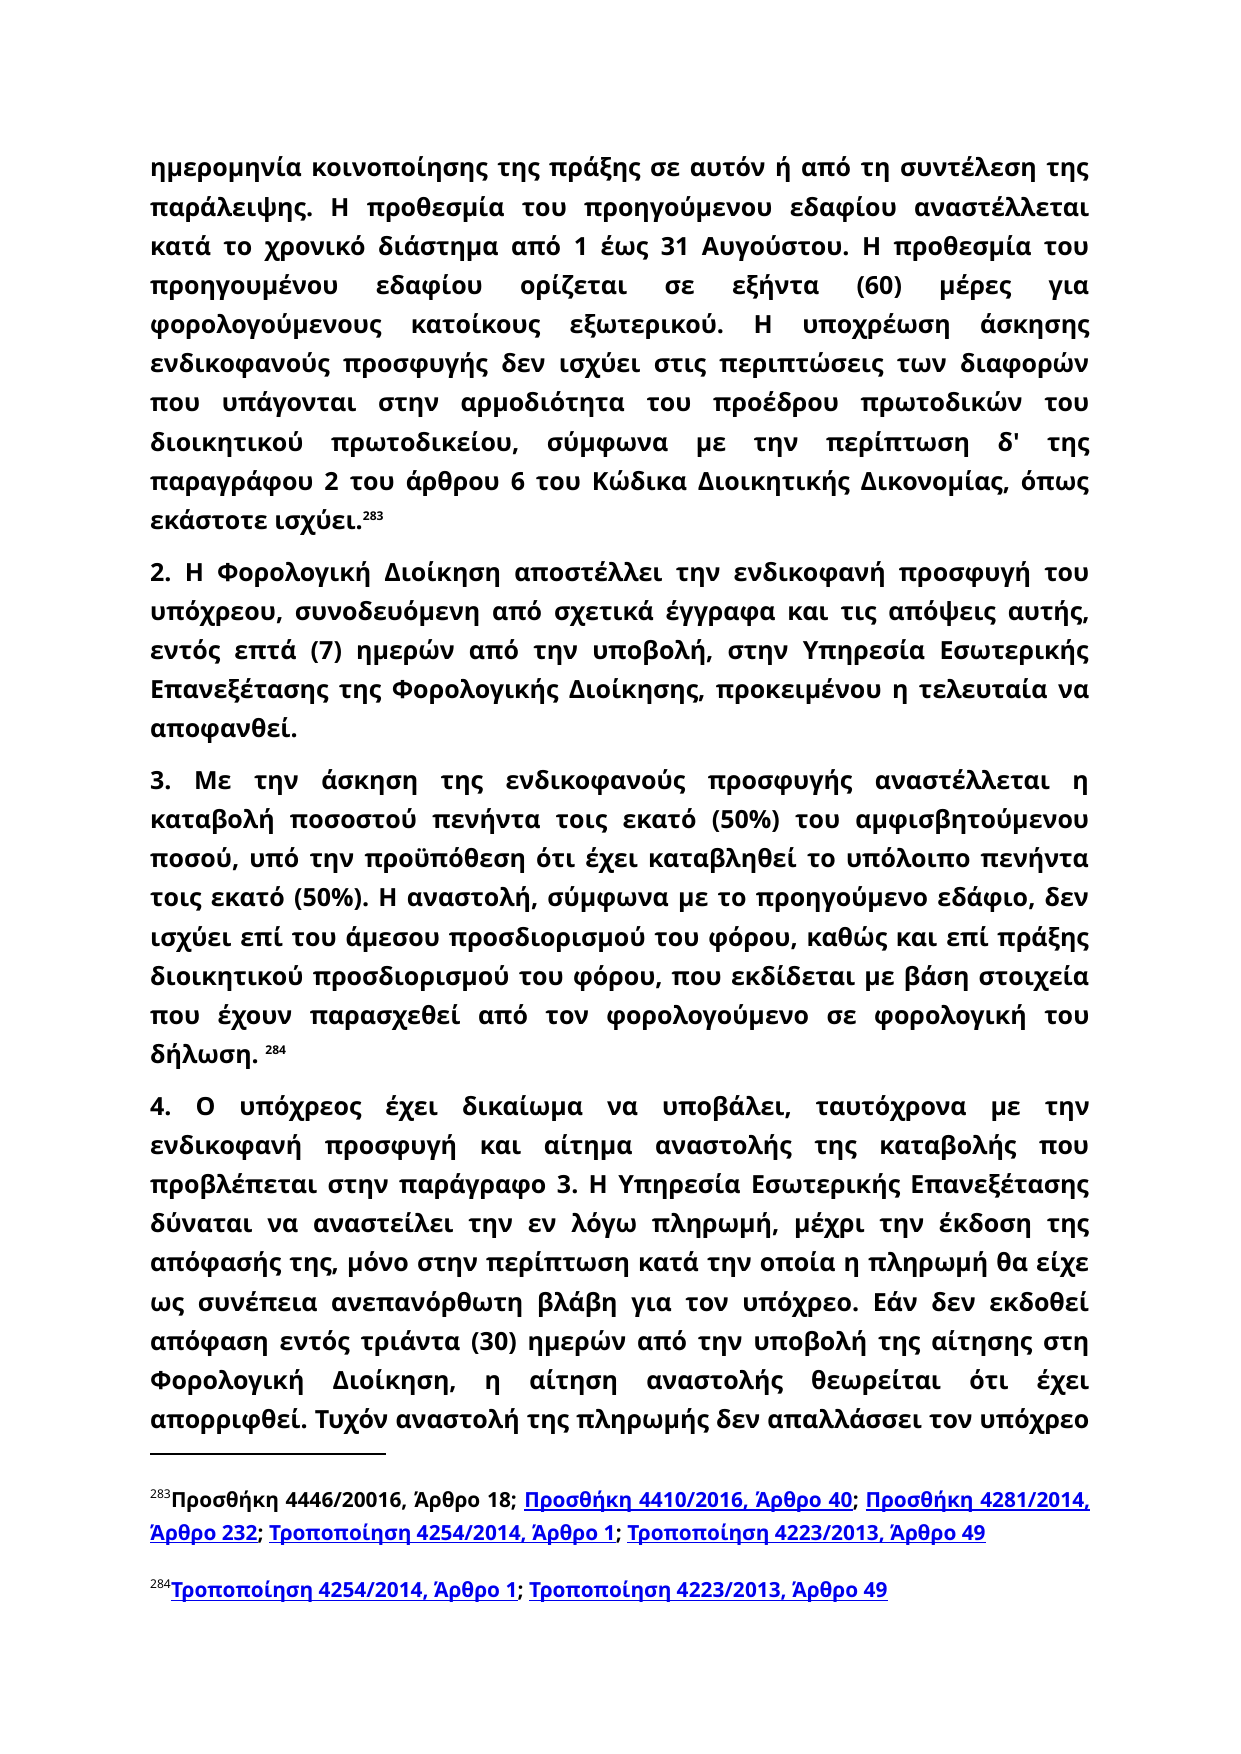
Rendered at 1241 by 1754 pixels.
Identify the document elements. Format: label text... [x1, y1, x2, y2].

text 2. Η Φορολογική Διοίκηση αποστέλλει την ενδικοφανή προσφυγή του υπόχρεου, συνοδευόμενη από σχετικά έγγραφα και τις απόψεις αυτής, εντός επτά (7) ημερών από την υποβολή, στην Υπηρεσία Εσωτερικής Επανεξέτασης της Φορολογικής Διοίκησης, προκειμένου η τελευταία να αποφανθεί. [150, 554, 1090, 745]
text Τροποποίηση 4254/2014, Άρθρο 1; Τροποποίηση 4223/2013, Άρθρο 49 [150, 1576, 1090, 1604]
text 4. Ο υπόχρεος έχει δικαίωμα να υποβάλει, ταυτόχρονα με την ενδικοφανή προσφυγή και αίτημα αναστολής της καταβολής που προβλέπεται στην παράγραφο 3. Η Υπηρεσία Εσωτερικής Επανεξέτασης δύναται να αναστείλει την εν λόγω πληρωμή, μέχρι την έκδοση της απόφασής της, μόνο στην περίπτωση κατά την οποία η πληρωμή θα είχε ως συνέπεια ανεπανόρθωτη βλάβη για τον υπόχρεο. Εάν δεν εκδοθεί απόφαση εντός τριάντα (30) ημερών από την υποβολή της αίτησης στη Φορολογική Διοίκηση, η αίτηση αναστολής θεωρείται ότι έχει απορριφθεί. Τυχόν αναστολή της πληρωμής δεν απαλλάσσει τον υπόχρεο [150, 1088, 1090, 1436]
text Προσθήκη 4446/20016, Άρθρο 18; Προσθήκη 4410/2016, Άρθρο 40; Προσθήκη 4281/2014, Άρθρο 232; Τροποποίηση 4254/2014, Άρθρο 1; Τροποποίηση 4223/2013, Άρθρο 49 [150, 1485, 1090, 1546]
text 3. Με την άσκηση της ενδικοφανούς προσφυγής αναστέλλεται η καταβολή ποσοστού πενήντα τοις εκατό (50%) του αμφισβητούμενου ποσού, υπό την προϋπόθεση ότι έχει καταβληθεί το υπόλοιπο πενήντα τοις εκατό (50%). Η αναστολή, σύμφωνα με το προηγούμενο εδάφιο, δεν ισχύει επί του άμεσου προσδιορισμού του φόρου, καθώς και επί πράξης διοικητικού προσδιορισμού του φόρου, που εκδίδεται με βάση στοιχεία που έχουν παρασχεθεί από τον φορολογούμενο σε φορολογική του δήλωση. [150, 762, 1090, 1071]
text ημερομηνία κοινοποίησης της πράξης σε αυτόν ή από τη συντέλεση της παράλειψης. Η προθεσμία του προηγούμενου εδαφίου αναστέλλεται κατά το χρονικό διάστημα από 1 έως 31 Αυγούστου. Η προθεσμία του προηγουμένου εδαφίου ορίζεται σε εξήντα (60) μέρες για φορολογούμενους κατοίκους εξωτερικού. Η υποχρέωση άσκησης ενδικοφανούς προσφυγής δεν ισχύει στις περιπτώσεις των διαφορών που υπάγονται στην αρμοδιότητα του προέδρου πρωτοδικών του διοικητικού πρωτοδικείου, σύμφωνα με την περίπτωση δ' της παραγράφου 2 του άρθρου 6 του Κώδικα Διοικητικής Δικονομίας, όπως εκάστοτε ισχύει. [150, 150, 1090, 537]
